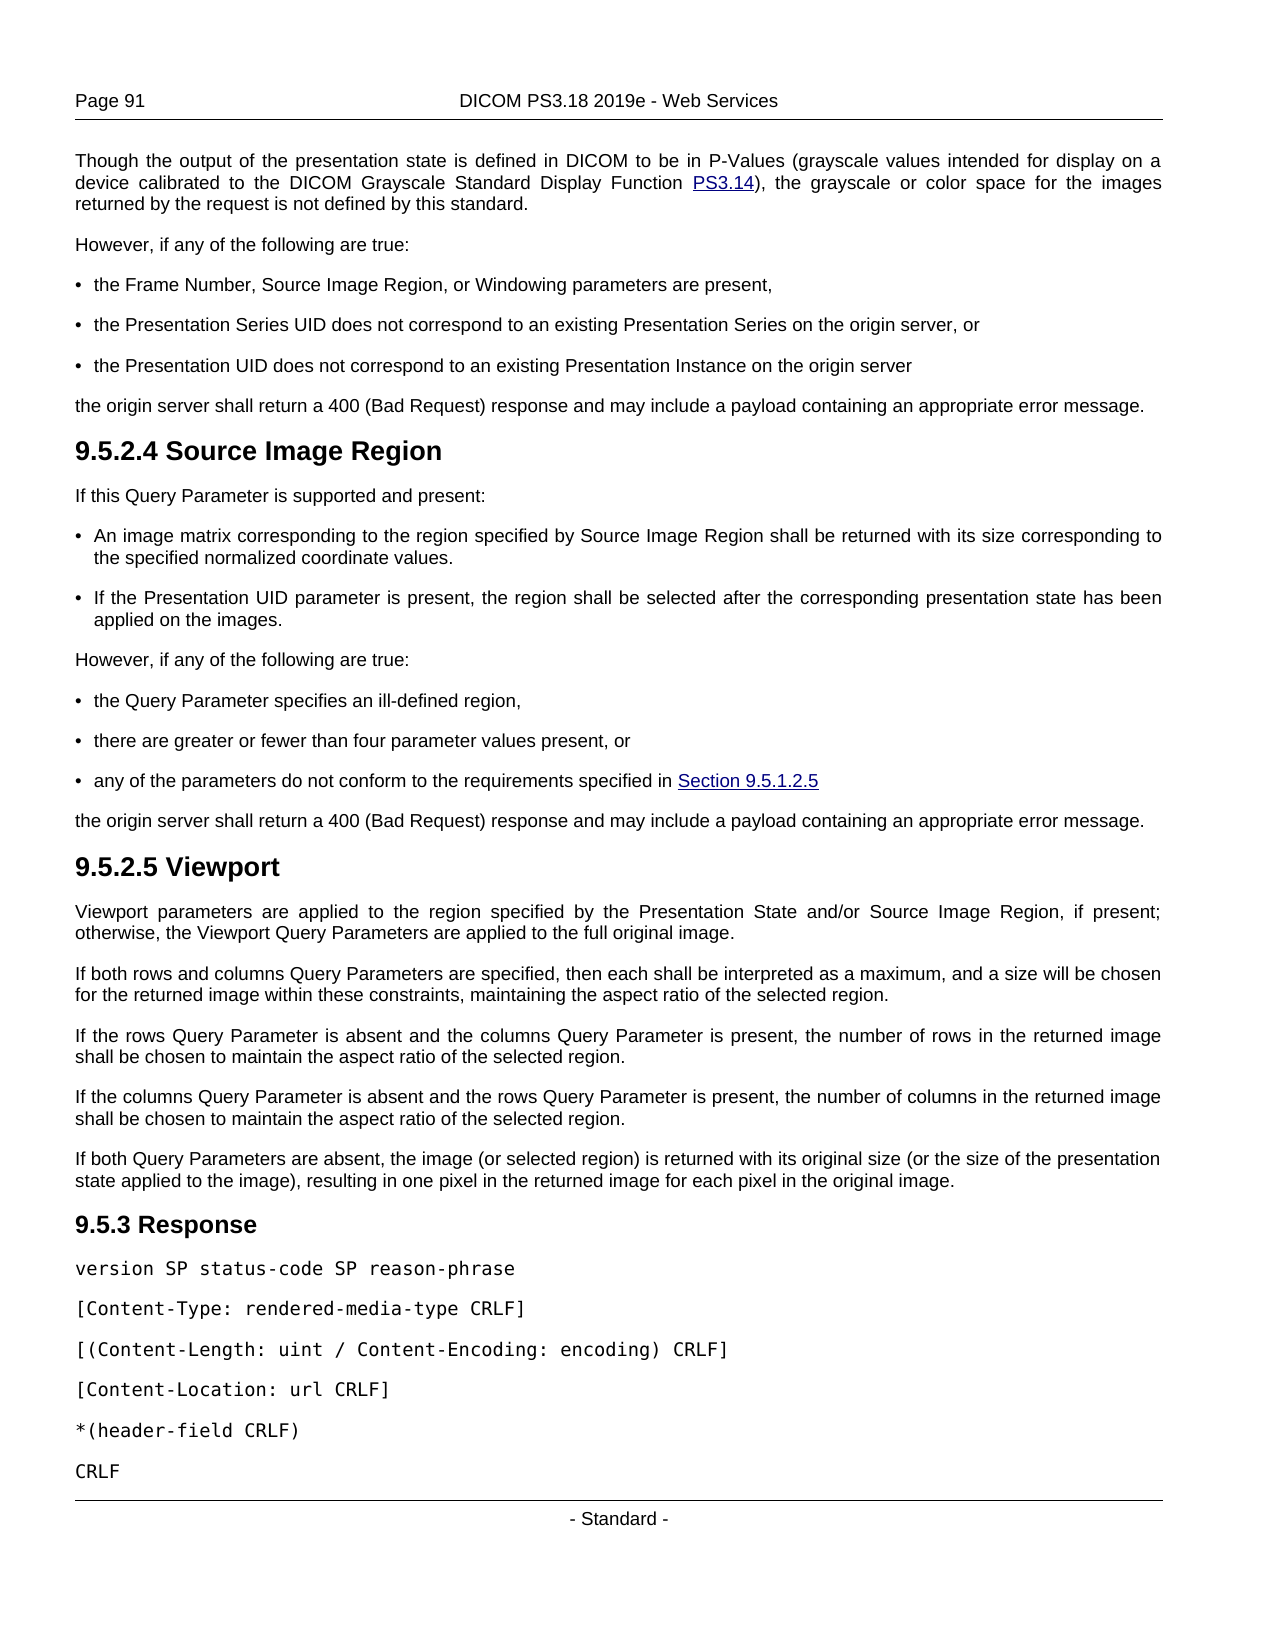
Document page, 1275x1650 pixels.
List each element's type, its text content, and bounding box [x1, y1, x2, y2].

text 9.5.3 Response [75, 1210, 1162, 1239]
text Viewport parameters are applied to the region specified by the Presentation State and/or Source Image Region, if present; otherwise, the Viewport Query Parameters are applied to the full original image. [75, 901, 1162, 944]
text • the Frame Number, Source Image Region, or Windowing parameters are present, [75, 274, 1162, 295]
text *(header-field CRLF) [75, 1420, 1162, 1442]
text [Content-Type: rendered-media-type CRLF] [75, 1298, 1162, 1320]
text 9.5.2.4 Source Image Region [75, 435, 1162, 466]
text 9.5.2.5 Viewport [75, 851, 1162, 882]
text [(Content-Length: uint / Content-Encoding: encoding) CRLF] [75, 1339, 1162, 1361]
text • there are greater or fewer than four parameter values present, or [75, 730, 1162, 751]
text If this Query Parameter is supported and present: [75, 485, 1162, 507]
text However, if any of the following are true: [75, 649, 1162, 671]
text version SP status-code SP reason-phrase [75, 1257, 1162, 1279]
text If the rows Query Parameter is absent and the columns Query Parameter is present, the number of rows in the returned image shall be chosen to maintain the aspect ratio of the selected region. [75, 1024, 1162, 1067]
text If the columns Query Parameter is absent and the rows Query Parameter is present, the number of columns in the returned image shall be chosen to maintain the aspect ratio of the selected region. [75, 1086, 1162, 1129]
text • If the Presentation UID parameter is present, the region shall be selected after the corresponding presentation state has been applied on the images. [75, 587, 1162, 630]
text • any of the parameters do not conform to the requirements specified in Section 9.5.1.2.5 [75, 770, 1162, 792]
text If both rows and columns Query Parameters are specified, then each shall be interpreted as a maximum, and a size will be chosen for the returned image within these constraints, maintaining the aspect ratio of the selected region. [75, 962, 1162, 1006]
text the origin server shall return a 400 (Bad Request) response and may include a payload containing an appropriate error message. [75, 810, 1162, 832]
text [Content-Location: url CRLF] [75, 1379, 1162, 1401]
text • the Presentation Series UID does not correspond to an existing Presentation Series on the origin server, or [75, 314, 1162, 336]
text CRLF [75, 1461, 1162, 1482]
text However, if any of the following are true: [75, 233, 1162, 255]
text • An image matrix corresponding to the region specified by Source Image Region shall be returned with its size corresponding to the specified normalized coordinate values. [75, 525, 1162, 568]
text • the Query Parameter specifies an ill-defined region, [75, 689, 1162, 711]
text the origin server shall return a 400 (Bad Request) response and may include a payload containing an appropriate error message. [75, 395, 1162, 416]
text Though the output of the presentation state is defined in DICOM to be in P-Values (grayscale values intended for display on a device calibrated to the DICOM Grayscale Standard Display Function PS3.14), the grayscale or color space for the images returned by the request is not defined by this standard. [75, 150, 1162, 215]
text If both Query Parameters are absent, the image (or selected region) is returned with its original size (or the size of the presentation state applied to the image), resulting in one pixel in the returned image for each pixel in the original image. [75, 1148, 1162, 1191]
text • the Presentation UID does not correspond to an existing Presentation Instance on the origin server [75, 354, 1162, 376]
